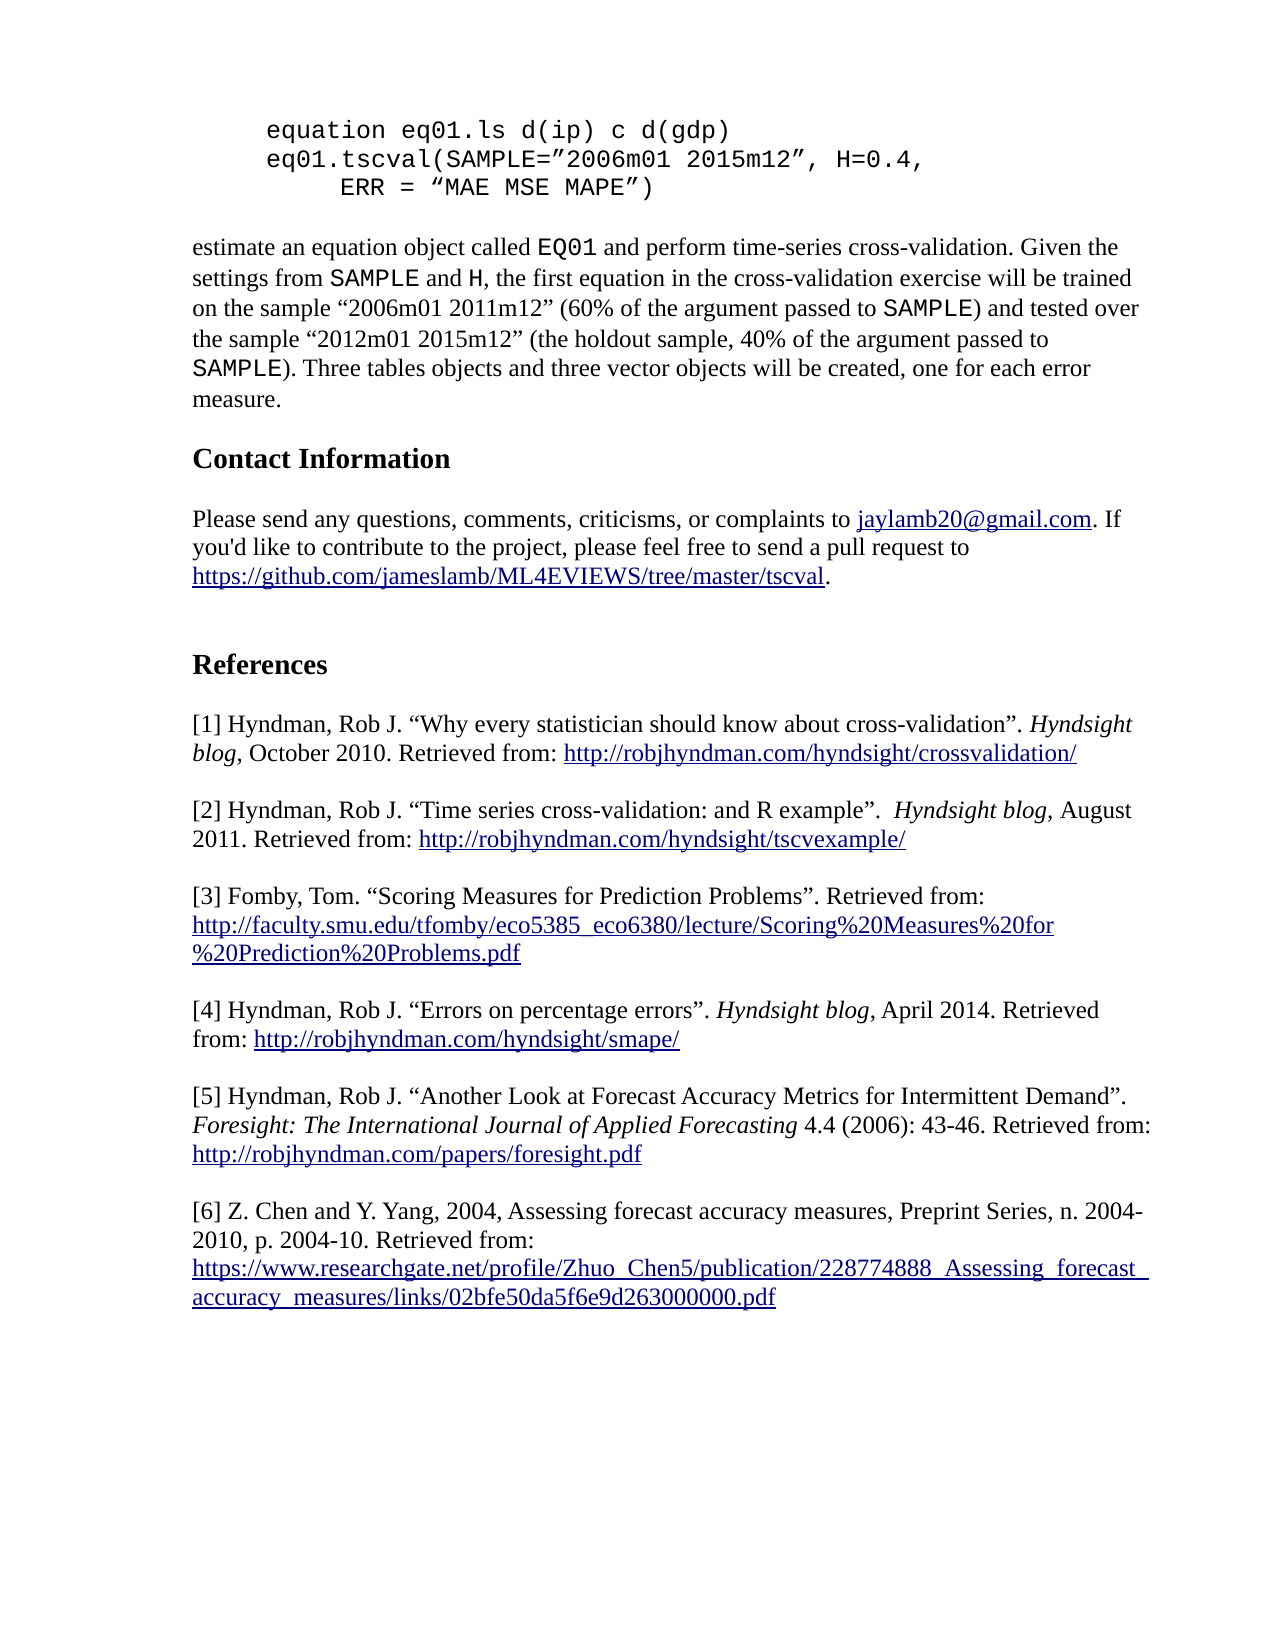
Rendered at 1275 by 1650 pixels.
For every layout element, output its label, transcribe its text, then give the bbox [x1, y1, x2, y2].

text estimate an equation object called EQ01 and perform time-series cross-validation. Given the settings from SAMPLE and H, the first equation in the cross-validation exercise will be trained on the sample “2006m01 2011m12” (60% of the argument passed to SAMPLE) and tested over the sample “2012m01 2015m12” (the holdout sample, 40% of the argument passed to SAMPLE). Three tables objects and three vector objects will be created, one for each error measure. [192, 232, 1157, 413]
text [5] Hyndman, Rob J. “Another Look at Forecast Accuracy Metrics for Intermittent Demand”. Foresight: The International Journal of Applied Forecasting 4.4 (2006): 43-46. Retrieved from: http://robjhyndman.com/papers/foresight.pdf [192, 1081, 1157, 1168]
text [2] Hyndman, Rob J. “Time series cross-validation: and R example”. Hyndsight blog, August 2011. Retrieved from: http://robjhyndman.com/hyndsight/tscvexample/ [192, 795, 1157, 853]
text eq01.tscval(SAMPLE=”2006m01 2015m12”, H=0.4, [266, 146, 1157, 175]
text Please send any questions, comments, criticisms, or complaints to jaylamb20@gmail.com. If you'd like to contribute to the project, please feel free to send a pull request to https://github.com/jameslamb/ML4EVIEWS/tree/master/tscval. [192, 504, 1157, 590]
text [4] Hyndman, Rob J. “Errors on percentage errors”. Hyndsight blog, April 2014. Retrieved from: http://robjhyndman.com/hyndsight/smape/ [192, 996, 1157, 1053]
text ERR = “MAE MSE MAPE”) [266, 175, 1157, 203]
text References [192, 647, 1157, 681]
text [3] Fomby, Tom. “Scoring Measures for Prediction Problems”. Retrieved from: http://faculty.smu.edu/tfomby/eco5385_eco6380/lecture/Scoring%20Measures%20for%20Prediction%20Problems.pdf [192, 881, 1157, 967]
text [6] Z. Chen and Y. Yang, 2004, Assessing forecast accuracy measures, Preprint Series, n. 2004-2010, p. 2004-10. Retrieved from: https://www.researchgate.net/profile/Zhuo_Chen5/publication/228774888_Assessing_forecast_accuracy_measures/links/02bfe50da5f6e9d263000000.pdf [192, 1196, 1157, 1313]
text Contact Information [192, 441, 1157, 475]
text [1] Hyndman, Rob J. “Why every statistician should know about cross-validation”. Hyndsight blog, October 2010. Retrieved from: http://robjhyndman.com/hyndsight/crossvalidation/ [192, 709, 1157, 767]
text equation eq01.ls d(ip) c d(gdp) [266, 118, 1157, 146]
